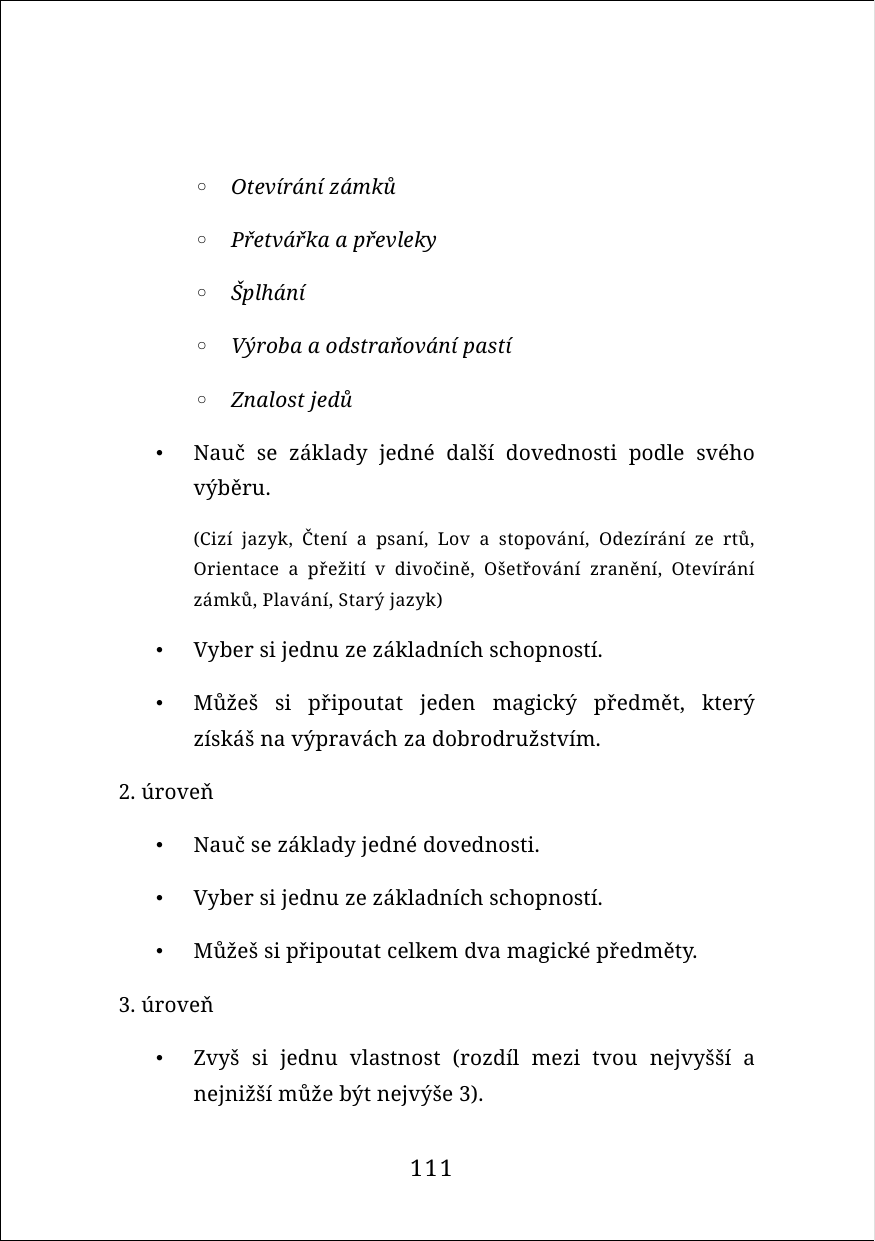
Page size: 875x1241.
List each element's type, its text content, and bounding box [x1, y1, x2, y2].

list Můžeš si připoutat celkem dva magické předměty. [156, 937, 756, 965]
list Znalost jedů [193, 385, 756, 413]
list Vyber si jednu ze základních schopností. [156, 635, 756, 663]
list Vyber si jednu ze základních schopností. [156, 883, 756, 912]
list Můžeš si připoutat jeden magický předmět, který získáš na výpravách za dobrodružstvím. [156, 688, 756, 752]
list (Cizí jazyk, Čtení a psaní, Lov a stopování, Odezírání ze rtů, Orientace a přežití v divočině, Ošetřování zranění, Otevírání zámků, Plavání, Starý jazyk) [156, 527, 756, 611]
list Šplhání [193, 278, 756, 307]
list Nauč se základy jedné dovednosti. [156, 830, 756, 859]
list Nauč se základy jedné další dovednosti podle svého výběru. [156, 438, 756, 502]
list Zvyš si jednu vlastnost (rozdíl mezi tvou nejvyšší a nejnižší může být nejvýše 3). [156, 1043, 756, 1107]
list Otevírání zámků [193, 172, 756, 200]
text 3. úroveň [118, 990, 756, 1018]
text 2. úroveň [118, 777, 756, 805]
list Výroba a odstraňování pastí [193, 331, 756, 360]
list Přetvářka a převleky [193, 225, 756, 253]
